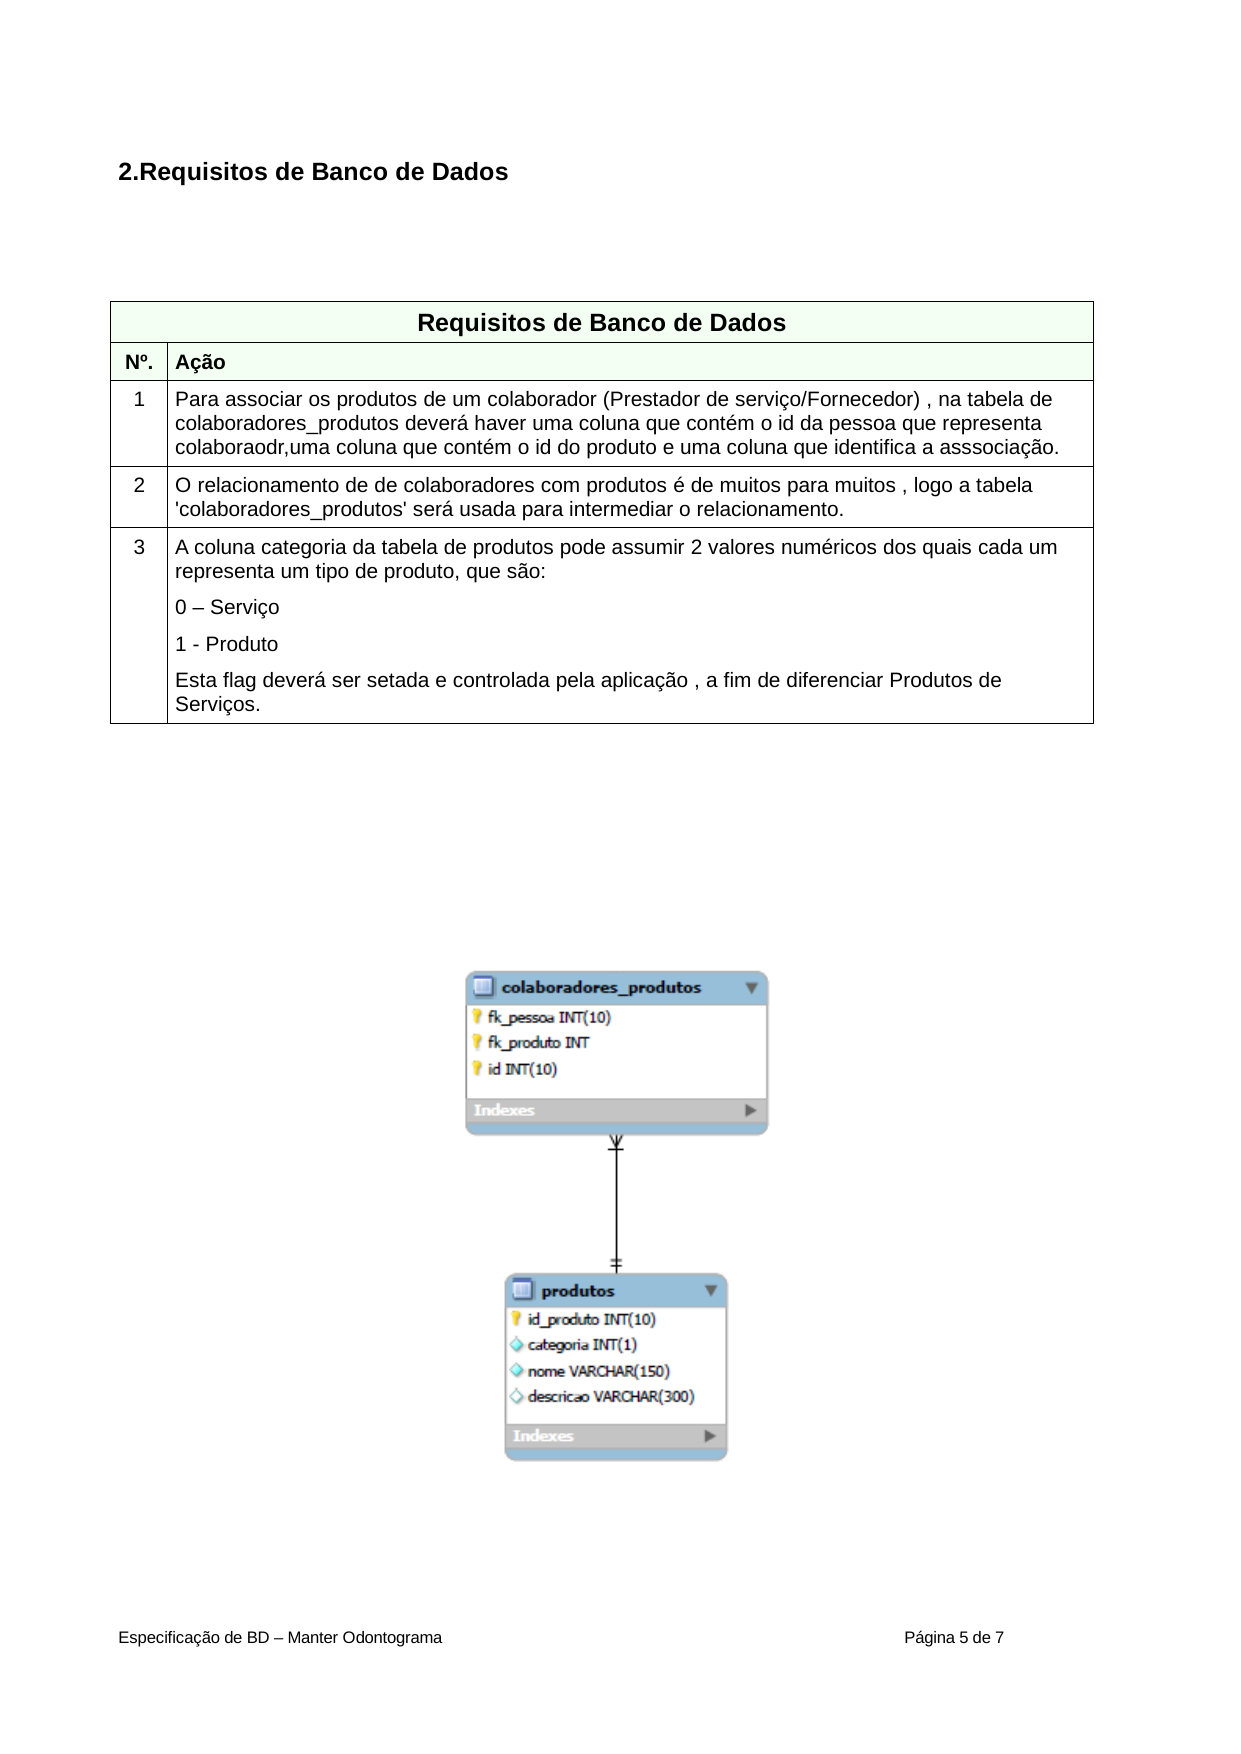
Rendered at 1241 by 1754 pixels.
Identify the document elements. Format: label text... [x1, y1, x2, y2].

table_cell Ação [168, 343, 1093, 380]
table_cell A coluna categoria da tabela de produtos pode assumir 2 valores numéricos dos quais cada um representa um tipo de produto, que são: 0 – Serviço 1 - Produto Esta flag deverá ser setada e controlada pela aplicação , a fim de diferenciar Produtos de Serviços. [168, 528, 1093, 723]
table_cell 2 [111, 467, 167, 527]
table_cell O relacionamento de de colaboradores com produtos é de muitos para muitos , logo a tabela 'colaboradores_produtos' será usada para intermediar o relacionamento. [168, 467, 1093, 527]
table_cell 3 [111, 528, 167, 723]
table_header Requisitos de Banco de Dados [111, 302, 1093, 342]
table_cell Nº. [111, 343, 167, 380]
subtitle Requisitos de Banco de Dados [118, 157, 1122, 186]
table_cell 1 [111, 381, 167, 466]
table_cell Para associar os produtos de um colaborador (Prestador de serviço/Fornecedor) , na tabela de colaboradores_produtos deverá haver uma coluna que contém o id da pessoa que representa colaboraodr,uma coluna que contém o id do produto e uma coluna que identifica a asssociação. [168, 381, 1093, 466]
